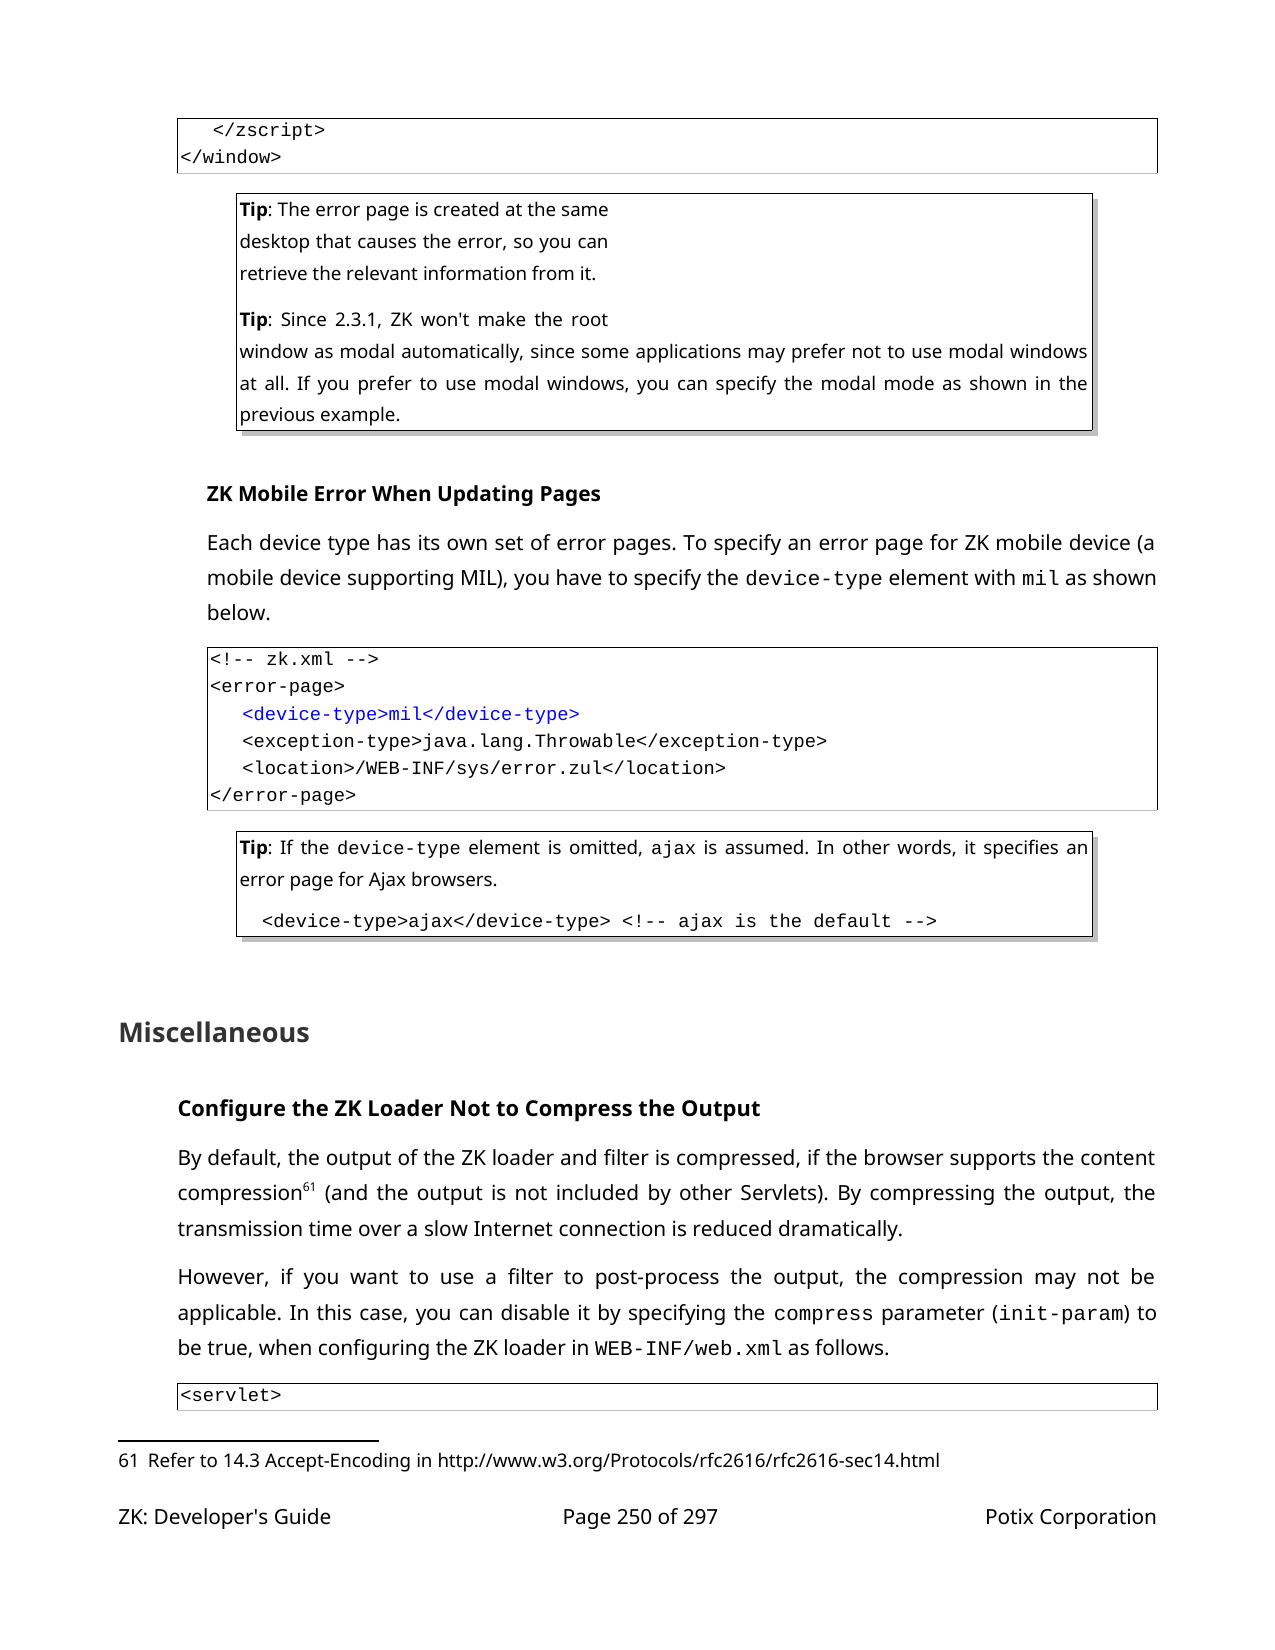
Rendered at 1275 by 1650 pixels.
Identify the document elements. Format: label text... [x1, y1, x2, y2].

subtitle Configure the ZK Loader Not to Compress the Output [177, 1093, 1157, 1123]
text </zscript> [178, 119, 1157, 142]
text <error-page> [208, 674, 1157, 699]
text Tip: If the device-type element is omitted, ajax is assumed. In other words, it specifies an error page for Ajax browsers. [237, 832, 1092, 892]
text By default, the output of the ZK loader and filter is compressed, if the browser supports the content compression (and the output is not included by other Servlets). By compressing the output, the transmission time over a slow Internet connection is reduced dramatically. [177, 1143, 1157, 1242]
text Each device type has its own set of error pages. To specify an error page for ZK mobile device (a mobile device supporting MIL), you have to specify the device-type element with mil as shown below. [207, 528, 1157, 627]
text Tip: The error page is created at the same desktop that causes the error, so you can retrieve the relevant information from it. [237, 194, 1092, 286]
text </window> [178, 145, 1157, 173]
text <servlet> [178, 1384, 1157, 1410]
subtitle Miscellaneous [118, 1013, 1157, 1050]
text <device-type>ajax</device-type> <!-- ajax is the default --> [237, 909, 1092, 936]
subtitle ZK Mobile Error When Updating Pages [207, 479, 1157, 507]
text Refer to 14.3 Accept-Encoding in http://www.w3.org/Protocols/rfc2616/rfc2616-sec14.html [118, 1447, 1157, 1473]
text </error-page> [208, 783, 1157, 810]
text However, if you want to use a filter to post-process the output, the compression may not be applicable. In this case, you can disable it by specifying the compress parameter (init-param) to be true, when configuring the ZK loader in WEB-INF/web.xml as follows. [177, 1262, 1157, 1362]
text <exception-type>java.lang.Throwable</exception-type> [208, 729, 1157, 753]
text <location>/WEB-INF/sys/error.zul</location> [208, 756, 1157, 780]
text <!-- zk.xml --> [208, 648, 1157, 671]
text Tip: Since 2.3.1, ZK won't make the root window as modal automatically, since some applications may prefer not to use modal windows at all. If you prefer to use modal windows, you can specify the modal mode as shown in the previous example. [237, 303, 1092, 430]
text <device-type>mil</device-type> [208, 702, 1157, 726]
